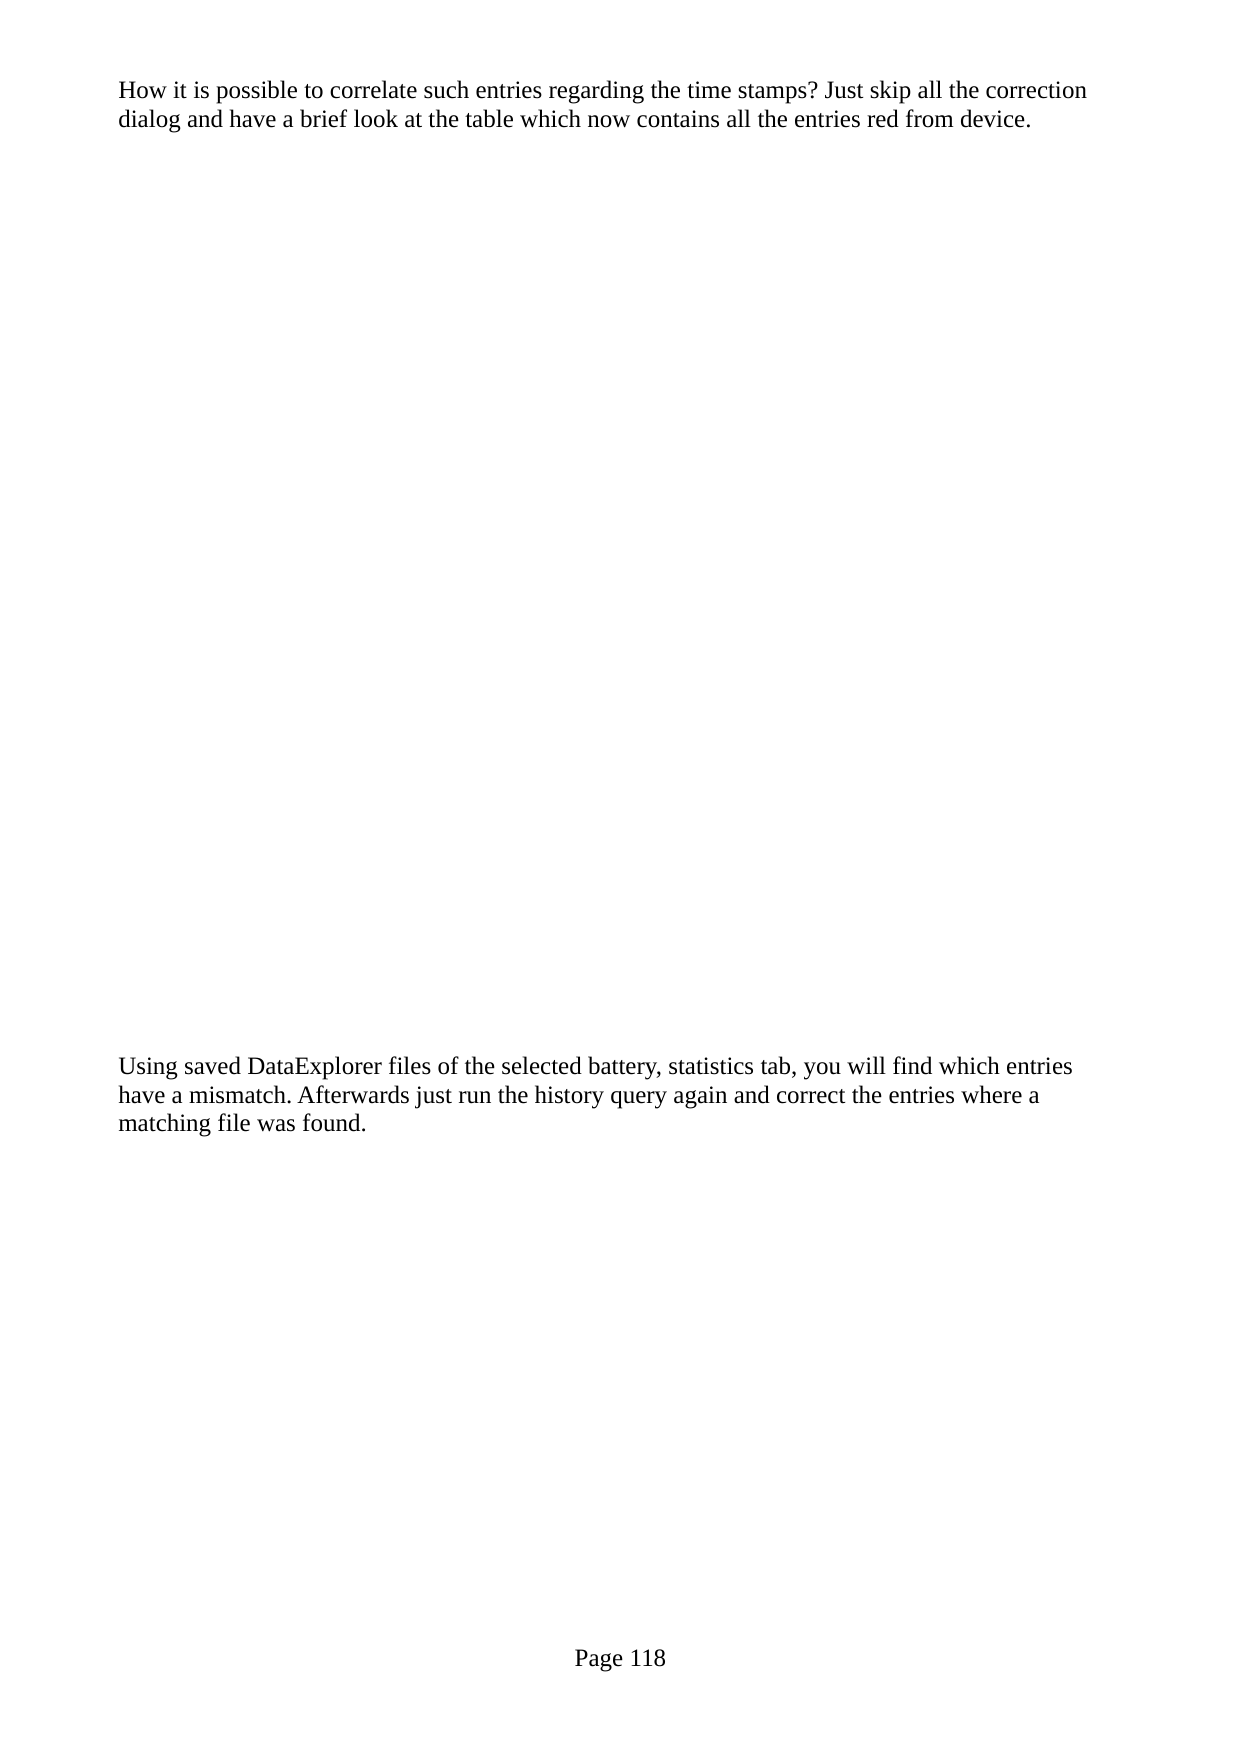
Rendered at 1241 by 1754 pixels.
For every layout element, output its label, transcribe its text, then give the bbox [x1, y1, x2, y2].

text How it is possible to correlate such entries regarding the time stamps? Just skip all the correction dialog and have a brief look at the table which now contains all the entries red from device. [118, 75, 1122, 132]
text Using saved DataExplorer files of the selected battery, statistics tab, you will find which entries have a mismatch. Afterwards just run the history query again and correct the entries where a matching file was found. [118, 1051, 1122, 1137]
